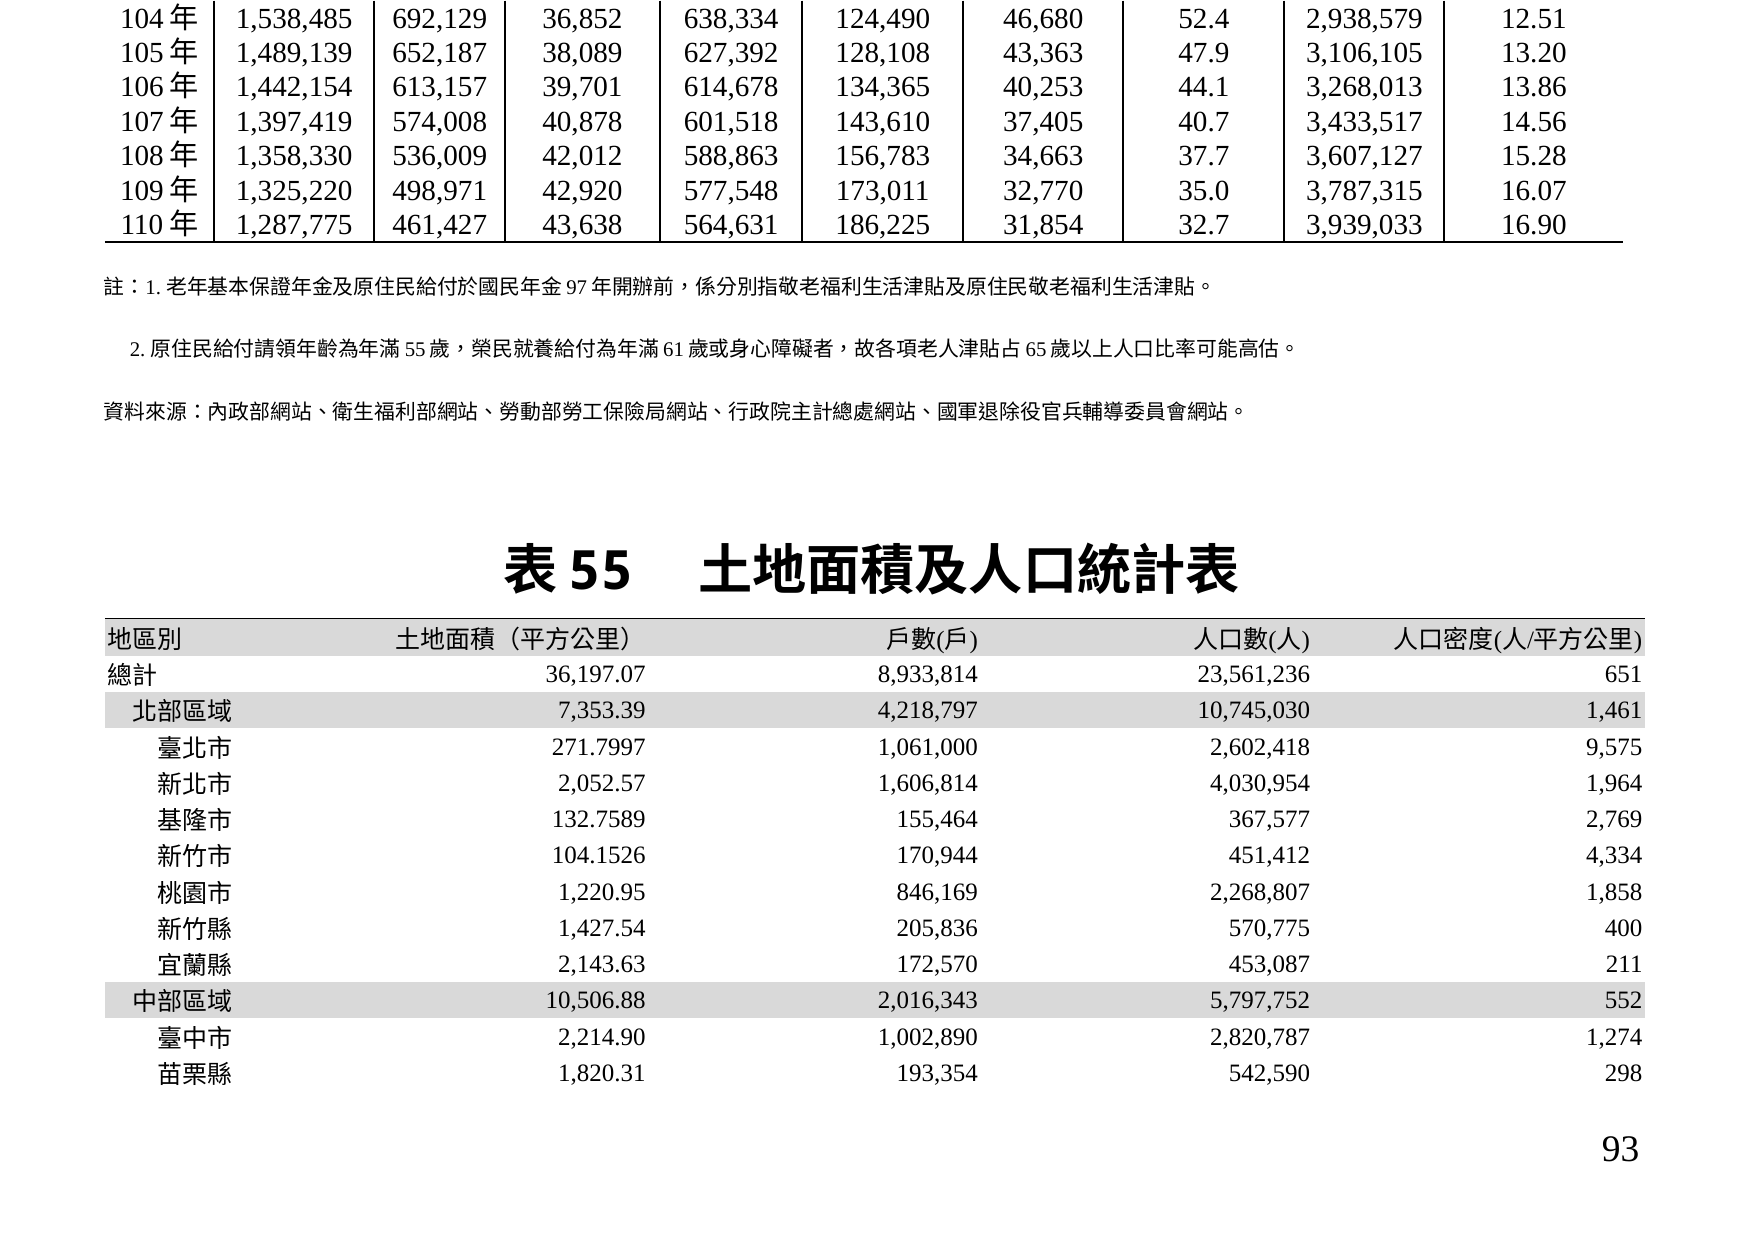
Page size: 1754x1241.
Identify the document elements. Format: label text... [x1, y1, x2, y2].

table_cell 846,169 [648, 873, 980, 909]
table_cell 43,363 [964, 35, 1122, 69]
table_cell 3,787,315 [1285, 173, 1443, 207]
table_cell 4,334 [1313, 837, 1645, 873]
table_cell 2,143.63 [316, 946, 648, 982]
table_cell 2,938,579 [1285, 1, 1443, 35]
table_cell 1,061,000 [648, 728, 980, 764]
table_cell 109年 [105, 173, 213, 207]
table_cell 13.86 [1445, 69, 1623, 104]
table_cell 1,538,485 [215, 1, 373, 35]
table_cell 47.9 [1124, 35, 1283, 69]
table_cell 7,353.39 [316, 692, 648, 728]
table_cell 桃園市 [105, 873, 316, 909]
table_cell 1,358,330 [215, 138, 373, 172]
table_cell 5,797,752 [980, 982, 1313, 1018]
table_cell 36,852 [506, 1, 659, 35]
table_header 地區別 [105, 619, 316, 656]
table_cell 124,490 [803, 1, 962, 35]
text 註：1. 老年基本保證年金及原住民給付於國民年金97年開辦前，係分別指敬老福利生活津貼及原住民敬老福利生活津貼。 [103, 243, 1639, 306]
table_header 人口數(人) [980, 619, 1313, 656]
table_cell 39,701 [506, 69, 659, 104]
table_cell 155,464 [648, 801, 980, 837]
table_cell 211 [1313, 946, 1645, 982]
table_cell 中部區域 [105, 982, 316, 1018]
table_cell 3,939,033 [1285, 207, 1443, 241]
table_cell 106年 [105, 69, 213, 104]
table_cell 10,745,030 [980, 692, 1313, 728]
table_cell 2,769 [1313, 801, 1645, 837]
table_cell 46,680 [964, 1, 1122, 35]
table_cell 614,678 [661, 69, 801, 104]
table_cell 40,253 [964, 69, 1122, 104]
table_cell 37.7 [1124, 138, 1283, 172]
table_cell 638,334 [661, 1, 801, 35]
table_cell 52.4 [1124, 1, 1283, 35]
table_cell 613,157 [375, 69, 504, 104]
table_cell 4,030,954 [980, 764, 1313, 801]
table_cell 3,106,105 [1285, 35, 1443, 69]
table_cell 104年 [105, 1, 213, 35]
table_cell 3,433,517 [1285, 104, 1443, 138]
table_cell 臺北市 [105, 728, 316, 764]
table_cell 1,858 [1313, 873, 1645, 909]
table_cell 37,405 [964, 104, 1122, 138]
table_cell 新竹縣 [105, 909, 316, 946]
table_cell 1,397,419 [215, 104, 373, 138]
table_cell 42,920 [506, 173, 659, 207]
table_cell 新北市 [105, 764, 316, 801]
table_cell 134,365 [803, 69, 962, 104]
table_cell 400 [1313, 909, 1645, 946]
text 資料來源：內政部網站、衛生福利部網站、勞動部勞工保險局網站、行政院主計總處網站、國軍退除役官兵輔導委員會網站。 [103, 368, 1639, 431]
table_cell 15.28 [1445, 138, 1623, 172]
table_cell 北部區域 [105, 692, 316, 728]
table_cell 107年 [105, 104, 213, 138]
table_header 土地面積（平方公里） [316, 619, 648, 656]
table_cell 552 [1313, 982, 1645, 1018]
table_cell 1,274 [1313, 1018, 1645, 1054]
table_cell 35.0 [1124, 173, 1283, 207]
table_cell 627,392 [661, 35, 801, 69]
table_cell 143,610 [803, 104, 962, 138]
table_cell 536,009 [375, 138, 504, 172]
table_cell 104.1526 [316, 837, 648, 873]
table_cell 367,577 [980, 801, 1313, 837]
table_cell 新竹市 [105, 837, 316, 873]
table_cell 4,218,797 [648, 692, 980, 728]
table_cell 1,489,139 [215, 35, 373, 69]
table_cell 1,461 [1313, 692, 1645, 728]
table_cell 1,220.95 [316, 873, 648, 909]
table_cell 132.7589 [316, 801, 648, 837]
table_cell 9,575 [1313, 728, 1645, 764]
table_cell 32.7 [1124, 207, 1283, 241]
table_cell 1,325,220 [215, 173, 373, 207]
table_cell 1,964 [1313, 764, 1645, 801]
table_cell 1,820.31 [316, 1054, 648, 1091]
table_cell 40.7 [1124, 104, 1283, 138]
table_cell 16.07 [1445, 173, 1623, 207]
table_cell 43,638 [506, 207, 659, 241]
table_cell 苗栗縣 [105, 1054, 316, 1091]
table_cell 34,663 [964, 138, 1122, 172]
table_cell 總計 [105, 656, 316, 692]
table_cell 1,427.54 [316, 909, 648, 946]
table_cell 1,442,154 [215, 69, 373, 104]
table_cell 13.20 [1445, 35, 1623, 69]
table_cell 570,775 [980, 909, 1313, 946]
table_cell 1,606,814 [648, 764, 980, 801]
table_cell 601,518 [661, 104, 801, 138]
table_cell 8,933,814 [648, 656, 980, 692]
table_cell 40,878 [506, 104, 659, 138]
table_cell 臺中市 [105, 1018, 316, 1054]
table_cell 692,129 [375, 1, 504, 35]
table_cell 588,863 [661, 138, 801, 172]
table_cell 2,602,418 [980, 728, 1313, 764]
table_cell 36,197.07 [316, 656, 648, 692]
table_cell 38,089 [506, 35, 659, 69]
table_cell 193,354 [648, 1054, 980, 1091]
table_cell 574,008 [375, 104, 504, 138]
table_cell 173,011 [803, 173, 962, 207]
table_cell 156,783 [803, 138, 962, 172]
table_cell 31,854 [964, 207, 1122, 241]
table_cell 42,012 [506, 138, 659, 172]
table_cell 基隆市 [105, 801, 316, 837]
table_header 人口密度(人/平方公里) [1313, 619, 1645, 656]
table_cell 652,187 [375, 35, 504, 69]
table_cell 2,052.57 [316, 764, 648, 801]
table_cell 2,268,807 [980, 873, 1313, 909]
table_cell 16.90 [1445, 207, 1623, 241]
table_cell 461,427 [375, 207, 504, 241]
table_cell 14.56 [1445, 104, 1623, 138]
table_cell 44.1 [1124, 69, 1283, 104]
table_cell 564,631 [661, 207, 801, 241]
table_cell 105年 [105, 35, 213, 69]
table_cell 451,412 [980, 837, 1313, 873]
table_cell 32,770 [964, 173, 1122, 207]
table_cell 2,016,343 [648, 982, 980, 1018]
table_cell 186,225 [803, 207, 962, 241]
table_cell 271.7997 [316, 728, 648, 764]
table_cell 1,287,775 [215, 207, 373, 241]
table_cell 128,108 [803, 35, 962, 69]
table_cell 12.51 [1445, 1, 1623, 35]
table_cell 23,561,236 [980, 656, 1313, 692]
subtitle 表55 土地面積及人口統計表 [103, 493, 1639, 618]
table_cell 205,836 [648, 909, 980, 946]
table_cell 577,548 [661, 173, 801, 207]
table_cell 108年 [105, 138, 213, 172]
table_cell 1,002,890 [648, 1018, 980, 1054]
table_cell 3,268,013 [1285, 69, 1443, 104]
table_cell 2,214.90 [316, 1018, 648, 1054]
table_cell 3,607,127 [1285, 138, 1443, 172]
text 2. 原住民給付請領年齡為年滿55歲，榮民就養給付為年滿61歲或身心障礙者，故各項老人津貼占65歲以上人口比率可能高估。 [103, 306, 1639, 368]
table_cell 542,590 [980, 1054, 1313, 1091]
table_cell 2,820,787 [980, 1018, 1313, 1054]
table_cell 298 [1313, 1054, 1645, 1091]
table_cell 170,944 [648, 837, 980, 873]
table_cell 498,971 [375, 173, 504, 207]
table_cell 110年 [105, 207, 213, 241]
table_cell 453,087 [980, 946, 1313, 982]
table_cell 172,570 [648, 946, 980, 982]
table_cell 宜蘭縣 [105, 946, 316, 982]
table_cell 651 [1313, 656, 1645, 692]
table_header 戶數(戶) [648, 619, 980, 656]
table_cell 10,506.88 [316, 982, 648, 1018]
